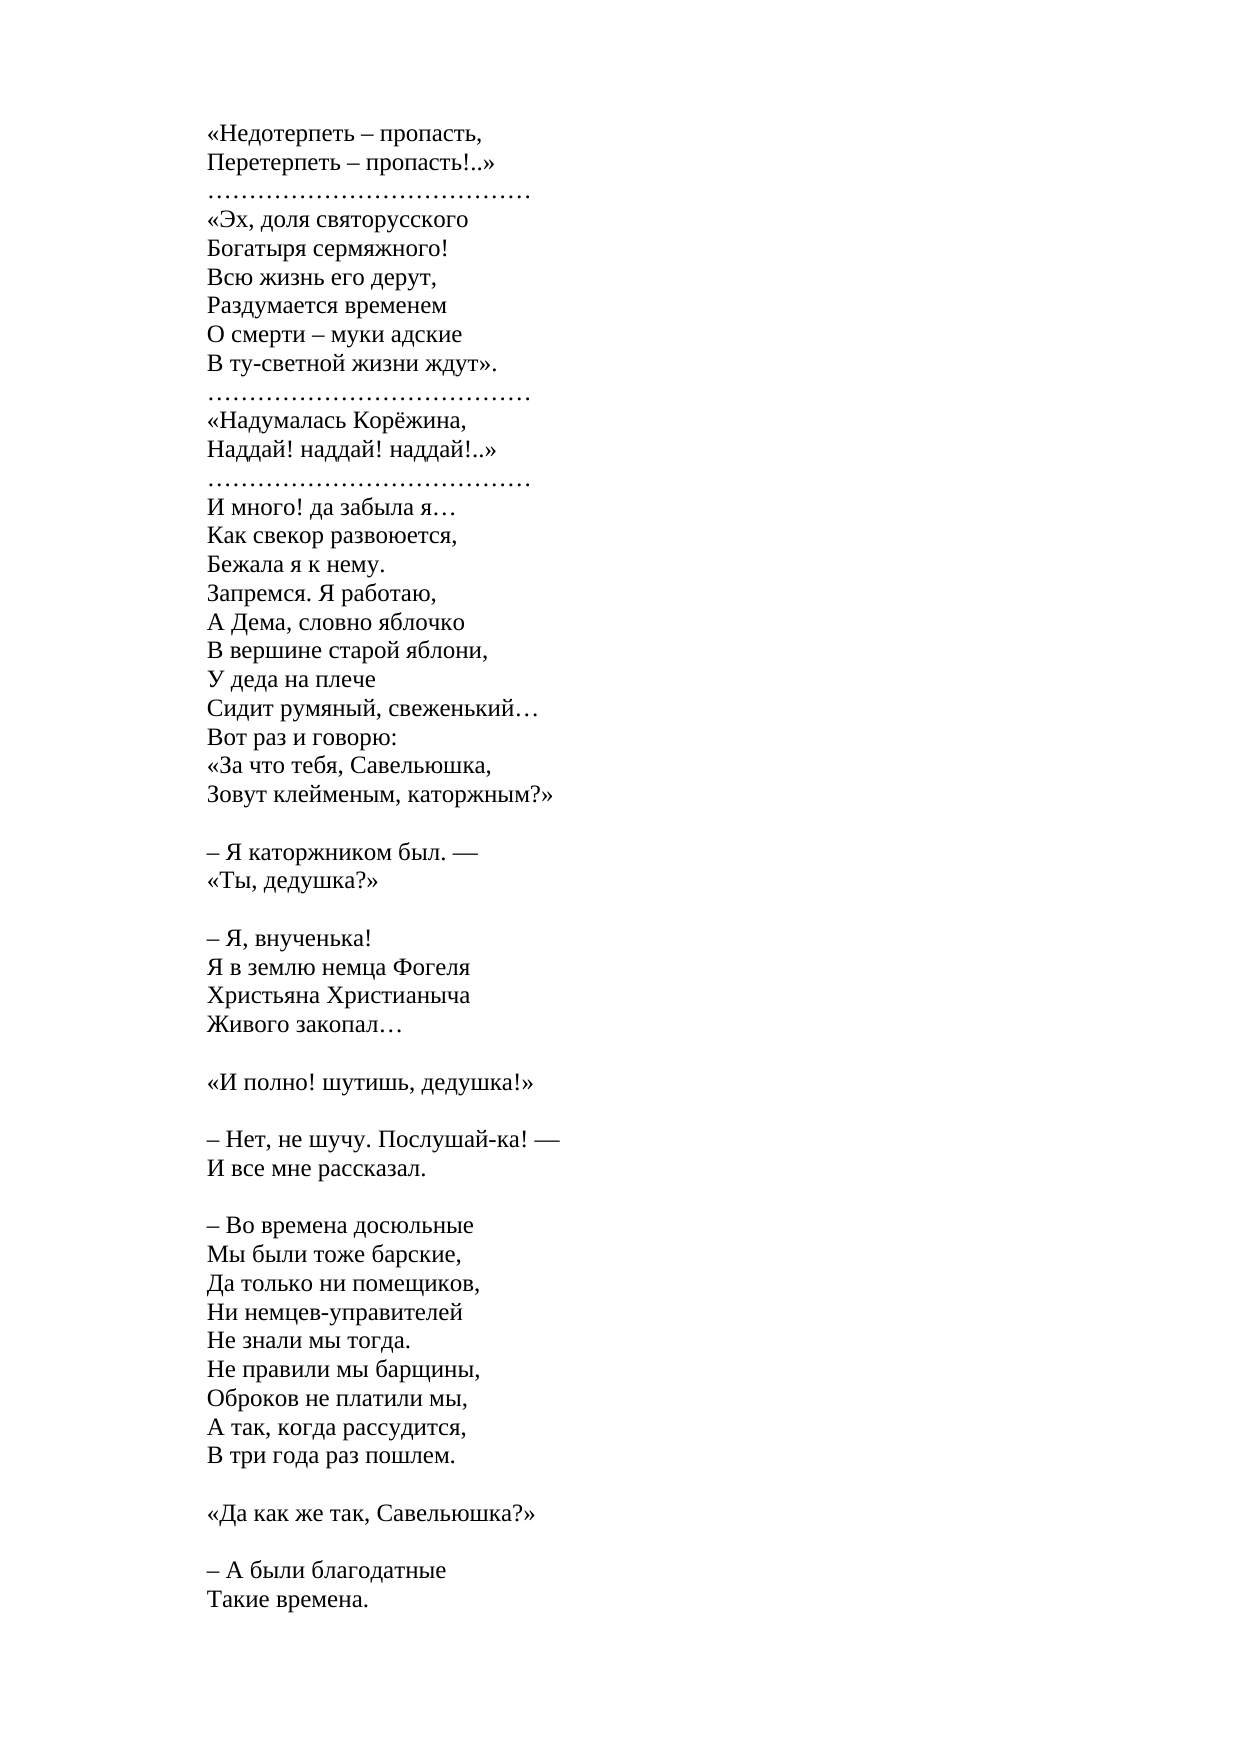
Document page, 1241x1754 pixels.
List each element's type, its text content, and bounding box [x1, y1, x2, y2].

text У деда на плече [148, 664, 1152, 693]
text ………………………………… [148, 176, 1152, 204]
text – Нет, не шучу. Послушай-ка! — [148, 1124, 1152, 1153]
text «Недотерпеть – пропасть, [148, 118, 1152, 147]
text Сидит румяный, свеженький… [148, 693, 1152, 722]
text «Да как же так, Савельюшка?» [148, 1498, 1152, 1527]
text И много! да забыла я… [148, 492, 1152, 521]
text Не знали мы тогда. [148, 1326, 1152, 1354]
text Наддай! наддай! наддай!..» [148, 434, 1152, 463]
text – Во времена досюльные [148, 1211, 1152, 1239]
text О смерти – муки адские [148, 319, 1152, 348]
text – Я каторжником был. — [148, 837, 1152, 866]
text В ту-светной жизни ждут». [148, 348, 1152, 377]
text Как свекор развоюется, [148, 521, 1152, 549]
text Запремся. Я работаю, [148, 578, 1152, 607]
text Перетерпеть – пропасть!..» [148, 147, 1152, 176]
text Оброков не платили мы, [148, 1383, 1152, 1412]
text Я в землю немца Фогеля [148, 952, 1152, 981]
text В вершине старой яблони, [148, 636, 1152, 664]
text «И полно! шутишь, дедушка!» [148, 1067, 1152, 1096]
text Раздумается временем [148, 291, 1152, 319]
text И все мне рассказал. [148, 1153, 1152, 1182]
text А Дема, словно яблочко [148, 607, 1152, 636]
text «За что тебя, Савельюшка, [148, 751, 1152, 779]
text ………………………………… [148, 463, 1152, 492]
text Христьяна Христианыча [148, 981, 1152, 1009]
text «Эх, доля святорусского [148, 204, 1152, 233]
text Да только ни помещиков, [148, 1268, 1152, 1297]
text Зовут клейменым, каторжным?» [148, 779, 1152, 808]
text Мы были тоже барские, [148, 1239, 1152, 1268]
text Вот раз и говорю: [148, 722, 1152, 751]
text Богатыря сермяжного! [148, 233, 1152, 262]
text – Я, внученька! [148, 923, 1152, 952]
text Всю жизнь его дерут, [148, 262, 1152, 291]
text «Ты, дедушка?» [148, 866, 1152, 894]
text – А были благодатные [148, 1556, 1152, 1584]
text ………………………………… [148, 377, 1152, 406]
text Такие времена. [148, 1584, 1152, 1613]
text «Надумалась Корёжина, [148, 406, 1152, 434]
text Ни немцев-управителей [148, 1297, 1152, 1326]
text Живого закопал… [148, 1009, 1152, 1038]
text В три года раз пошлем. [148, 1441, 1152, 1469]
text А так, когда рассудится, [148, 1412, 1152, 1441]
text Бежала я к нему. [148, 549, 1152, 578]
text Не правили мы барщины, [148, 1354, 1152, 1383]
